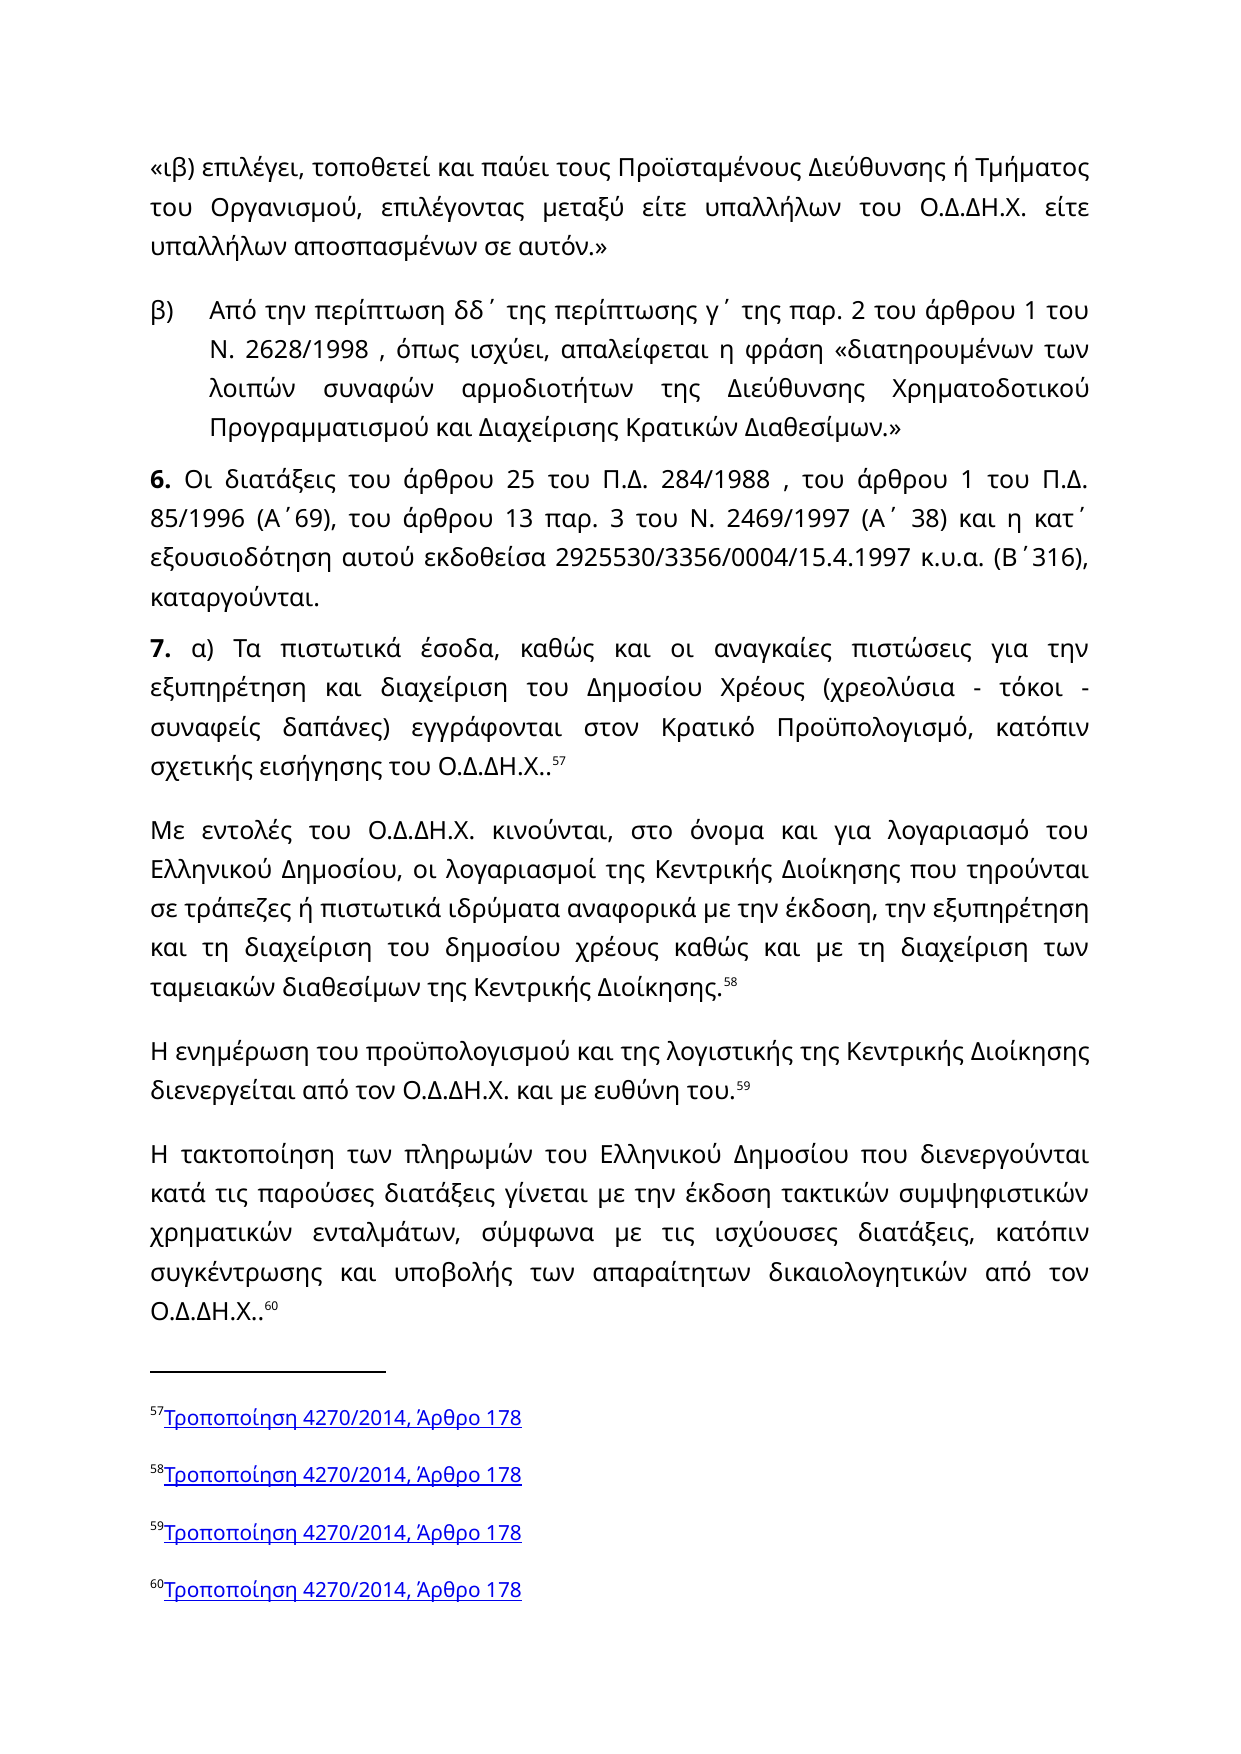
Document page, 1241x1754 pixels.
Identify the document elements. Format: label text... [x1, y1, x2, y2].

text Τροποποίηση 4270/2014, Άρθρο 178 [150, 1576, 1090, 1604]
text «ιβ) επιλέγει, τοποθετεί και παύει τους Προϊσταμένους Διεύθυνσης ή Τμήματος του Οργανισμού, επιλέγοντας μεταξύ είτε υπαλλήλων του Ο.Δ.ΔΗ.Χ. είτε υπαλλήλων αποσπασμένων σε αυτόν.» [150, 150, 1090, 262]
text Η τακτοποίηση των πληρωμών του Ελληνικού Δημοσίου που διενεργούνται κατά τις παρούσες διατάξεις γίνεται με την έκδοση τακτικών συμψηφιστικών χρηματικών ενταλμάτων, σύμφωνα με τις ισχύουσες διατάξεις, κατόπιν συγκέντρωσης και υποβολής των απαραίτητων δικαιολογητικών από τον Ο.Δ.ΔΗ.Χ.. [150, 1137, 1090, 1327]
text Τροποποίηση 4270/2014, Άρθρο 178 [150, 1518, 1090, 1546]
text 7. α) Τα πιστωτικά έσοδα, καθώς και οι αναγκαίες πιστώσεις για την εξυπηρέτηση και διαχείριση του Δημοσίου Χρέους (χρεολύσια - τόκοι - συναφείς δαπάνες) εγγράφονται στον Κρατικό Προϋπολογισμό, κατόπιν σχετικής εισήγησης του Ο.Δ.ΔΗ.Χ.. [150, 631, 1090, 782]
list β) Από την περίπτωση δδ΄ της περίπτωσης γ΄ της παρ. 2 του άρθρου 1 του Ν. 2628/1998 , όπως ισχύει, απαλείφεται η φράση «διατηρουμένων των λοιπών συναφών αρμοδιοτήτων της Διεύθυνσης Χρηματοδοτικού Προγραμματισμού και Διαχείρισης Κρατικών Διαθεσίμων.» [150, 292, 1090, 444]
text Η ενημέρωση του προϋπολογισμού και της λογιστικής της Κεντρικής Διοίκησης διενεργείται από τον Ο.Δ.ΔΗ.Χ. και με ευθύνη του. [150, 1033, 1090, 1107]
text Τροποποίηση 4270/2014, Άρθρο 178 [150, 1460, 1090, 1489]
text Με εντολές του Ο.Δ.ΔΗ.Χ. κινούνται, στο όνομα και για λογαριασμό του Ελληνικού Δημοσίου, οι λογαριασμοί της Κεντρικής Διοίκησης που τηρούνται σε τράπεζες ή πιστωτικά ιδρύματα αναφορικά με την έκδοση, την εξυπηρέτηση και τη διαχείριση του δημοσίου χρέους καθώς και με τη διαχείριση των ταμειακών διαθεσίμων της Κεντρικής Διοίκησης. [150, 812, 1090, 1003]
text Τροποποίηση 4270/2014, Άρθρο 178 [150, 1403, 1090, 1431]
text 6. Οι διατάξεις του άρθρου 25 του Π.Δ. 284/1988 , του άρθρου 1 του Π.Δ. 85/1996 (Α΄69), του άρθρου 13 παρ. 3 του Ν. 2469/1997 (Α΄ 38) και η κατ΄ εξουσιοδότηση αυτού εκδοθείσα 2925530/3356/0004/15.4.1997 κ.υ.α. (Β΄316), καταργούνται. [150, 462, 1090, 613]
